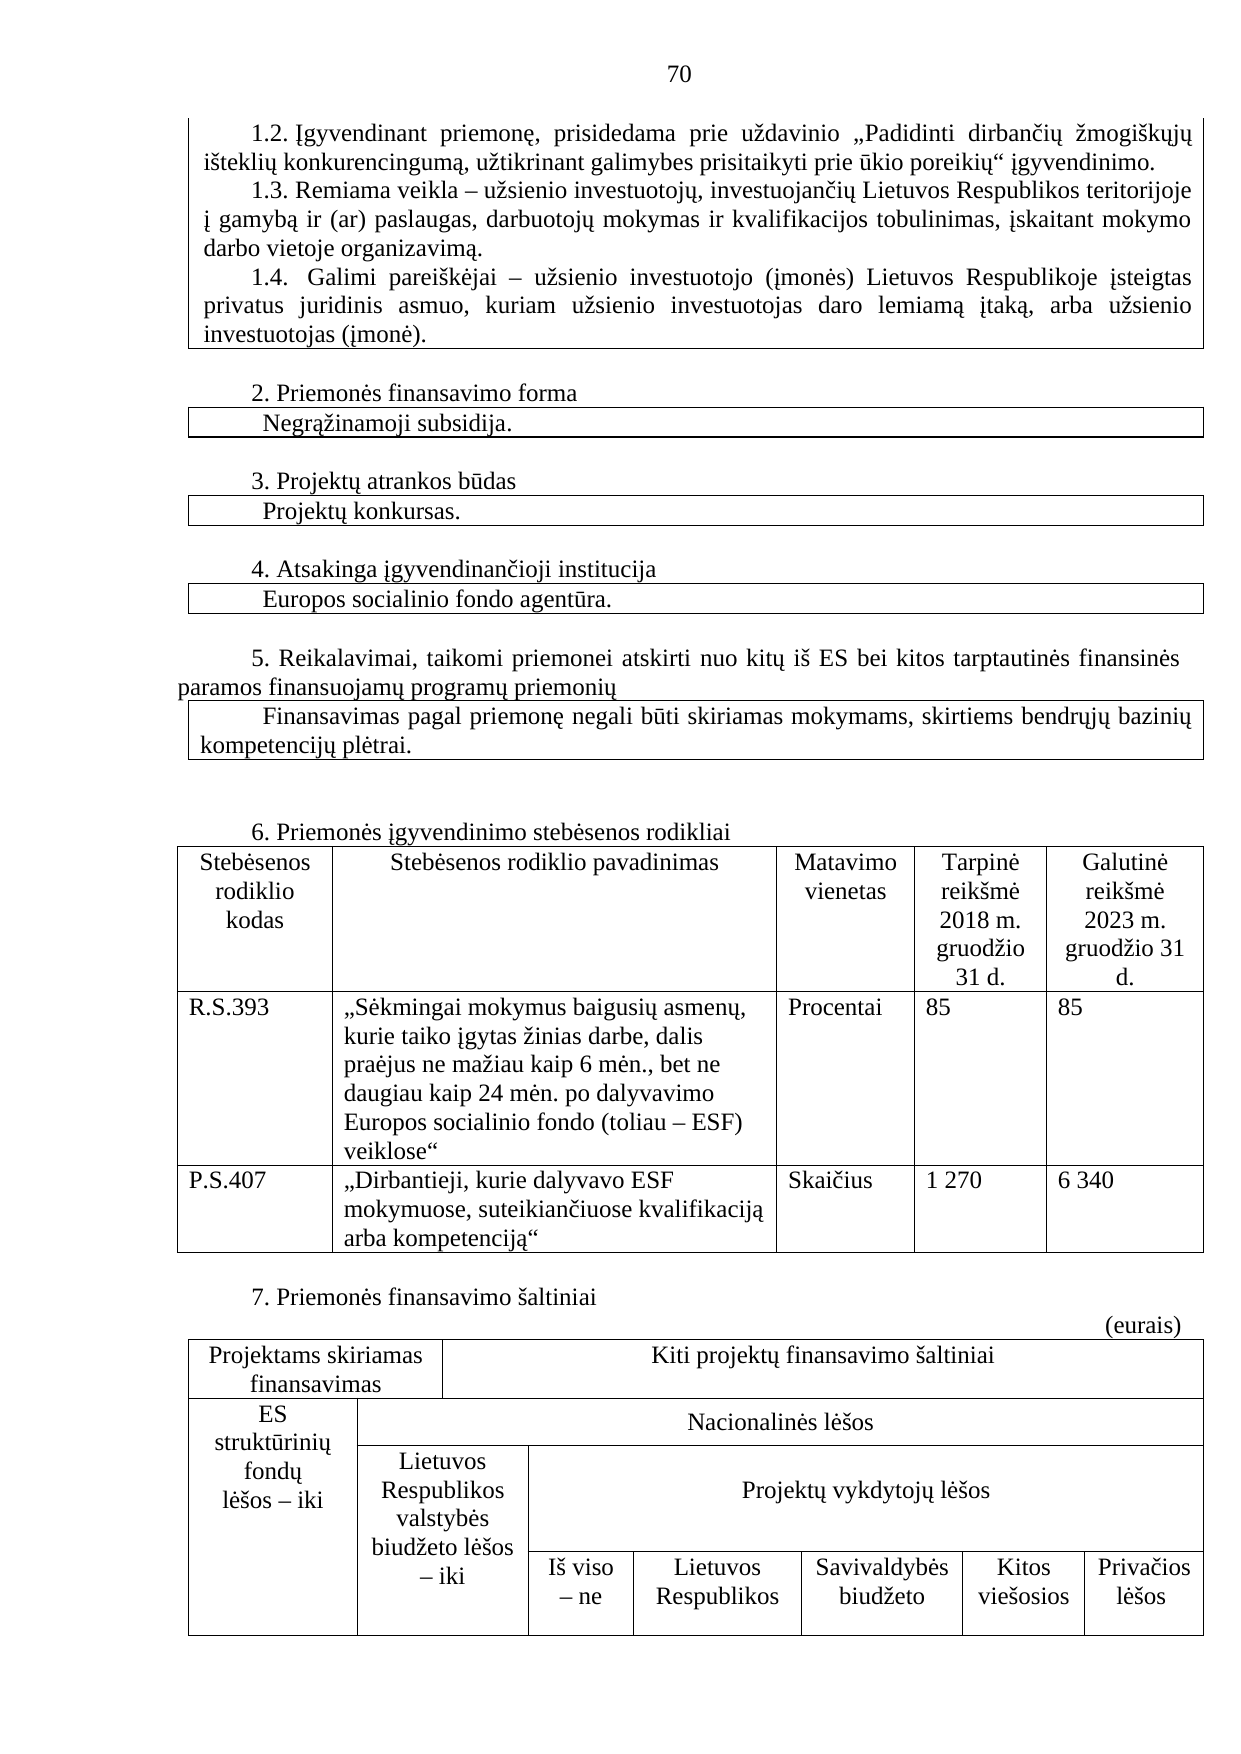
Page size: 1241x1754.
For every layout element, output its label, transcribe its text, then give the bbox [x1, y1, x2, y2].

table_cell Procentai [777, 992, 914, 1164]
table_cell R.S.393 [178, 992, 332, 1164]
table_cell Skaičius [777, 1166, 914, 1252]
table_cell Privačios lėšos [1085, 1552, 1203, 1635]
table_cell 1.4. Galimi pareiškėjai – užsienio investuotojo (įmonės) Lietuvos Respublikoje įsteigtas privatus juridinis asmuo, kuriam užsienio investuotojas daro lemiamą įtaką, arba užsienio investuotojas (įmonė). [189, 262, 1203, 348]
table_cell 85 [1047, 992, 1203, 1164]
table_header Galutinė reikšmė 2023 m. gruodžio 31 d. [1047, 847, 1203, 991]
table_header Projektams skiriamas finansavimas [189, 1340, 442, 1398]
table_cell 1.2. Įgyvendinant priemonę, prisidedama prie uždavinio „Padidinti dirbančių žmogiškųjų išteklių konkurencingumą, užtikrinant galimybes prisitaikyti prie ūkio poreikių“ įgyvendinimo. [189, 118, 1203, 176]
table_header Tarpinė reikšmė 2018 m. gruodžio 31 d. [915, 847, 1046, 991]
table_cell 6 340 [1047, 1166, 1203, 1252]
text 5. Reikalavimai, taikomi priemonei atskirti nuo kitų iš ES bei kitos tarptautinės finansinės paramos finansuojamų programų priemonių [177, 643, 1181, 700]
table_header Matavimo vienetas [777, 847, 914, 991]
table_cell „Sėkmingai mokymus baigusių asmenų, kurie taiko įgytas žinias darbe, dalis praėjus ne mažiau kaip 6 mėn., bet ne daugiau kaip 24 mėn. po dalyvavimo Europos socialinio fondo (toliau – ESF) veiklose“ [333, 992, 776, 1164]
text (eurais) [177, 1310, 1181, 1339]
table_cell 1.3. Remiama veikla – užsienio investuotojų, investuojančių Lietuvos Respublikos teritorijoje į gamybą ir (ar) paslaugas, darbuotojų mokymas ir kvalifikacijos tobulinimas, įskaitant mokymo darbo vietoje organizavimą. [189, 176, 1203, 262]
table_cell 1 270 [915, 1166, 1046, 1252]
table_cell Projektų vykdytojų lėšos [529, 1446, 1203, 1551]
table_cell Savivaldybės biudžeto [802, 1552, 962, 1635]
table_cell ES struktūrinių fondų lėšos – iki [189, 1399, 357, 1635]
table_header Kiti projektų finansavimo šaltiniai [443, 1340, 1203, 1398]
table_header Europos socialinio fondo agentūra. [189, 584, 1203, 613]
text 6. Priemonės įgyvendinimo stebėsenos rodikliai [177, 817, 1181, 846]
table_cell 85 [915, 992, 1046, 1164]
table_cell Lietuvos Respublikos [634, 1552, 801, 1635]
text 4. Atsakinga įgyvendinančioji institucija [177, 554, 1181, 583]
table_cell Nacionalinės lėšos [358, 1399, 1203, 1445]
table_cell P.S.407 [178, 1166, 332, 1252]
table_header Projektų konkursas. [189, 496, 1203, 525]
table_cell Iš viso – ne [529, 1552, 633, 1635]
table_header Finansavimas pagal priemonę negali būti skiriamas mokymams, skirtiems bendrųjų bazinių kompetencijų plėtrai. [189, 701, 1203, 759]
table_header Stebėsenos rodiklio kodas [178, 847, 332, 991]
text 7. Priemonės finansavimo šaltiniai [177, 1282, 1181, 1310]
table_cell Lietuvos Respublikos valstybės biudžeto lėšos – iki [358, 1446, 528, 1635]
table_cell Kitos viešosios [963, 1552, 1084, 1635]
text 2. Priemonės finansavimo forma [177, 378, 1181, 407]
table_header Negrąžinamoji subsidija. [189, 408, 1203, 436]
text 3. Projektų atrankos būdas [177, 466, 1181, 495]
table_header Stebėsenos rodiklio pavadinimas [333, 847, 776, 991]
table_cell „Dirbantieji, kurie dalyvavo ESF mokymuose, suteikiančiuose kvalifikaciją arba kompetenciją“ [333, 1166, 776, 1252]
